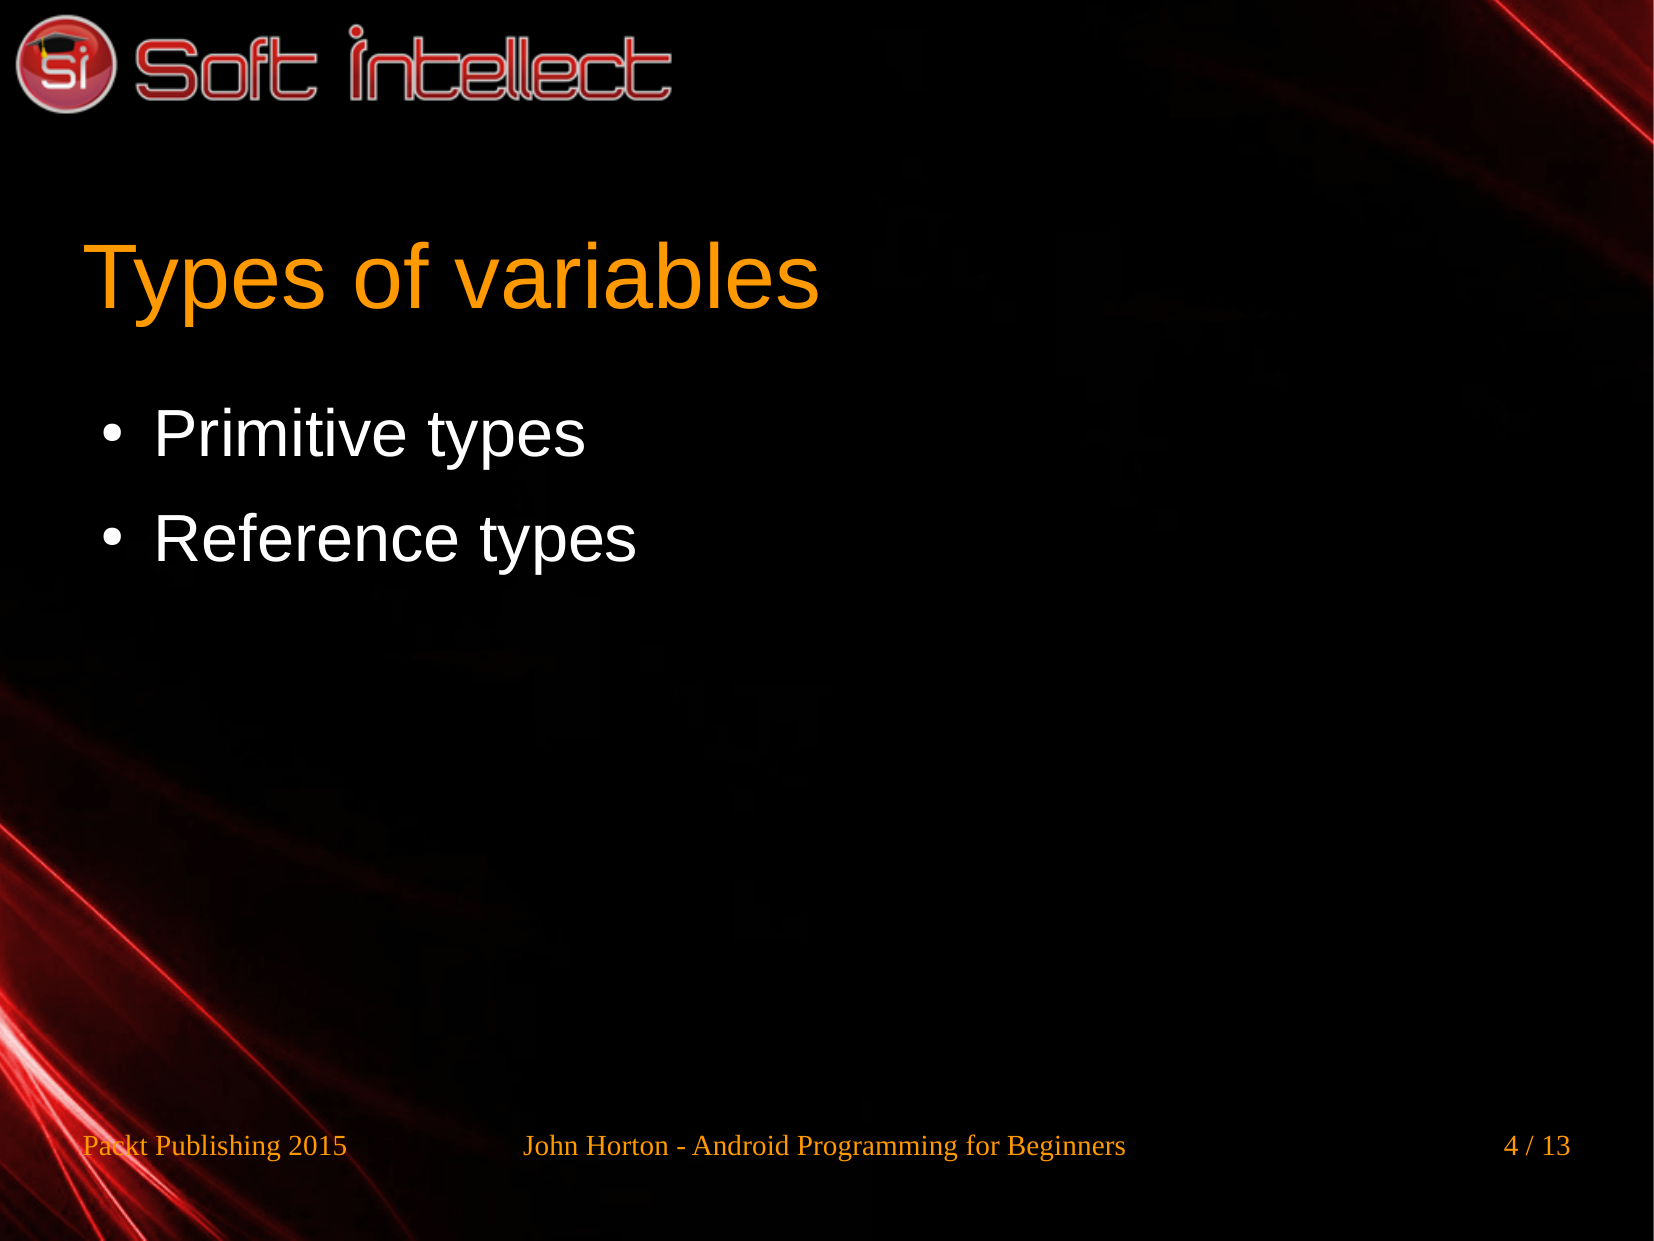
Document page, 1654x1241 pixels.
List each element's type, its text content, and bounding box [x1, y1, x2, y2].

title Types of variables [82, 173, 1571, 381]
picture [0, 0, 1654, 1241]
list Primitive types Reference types [82, 396, 1571, 1116]
